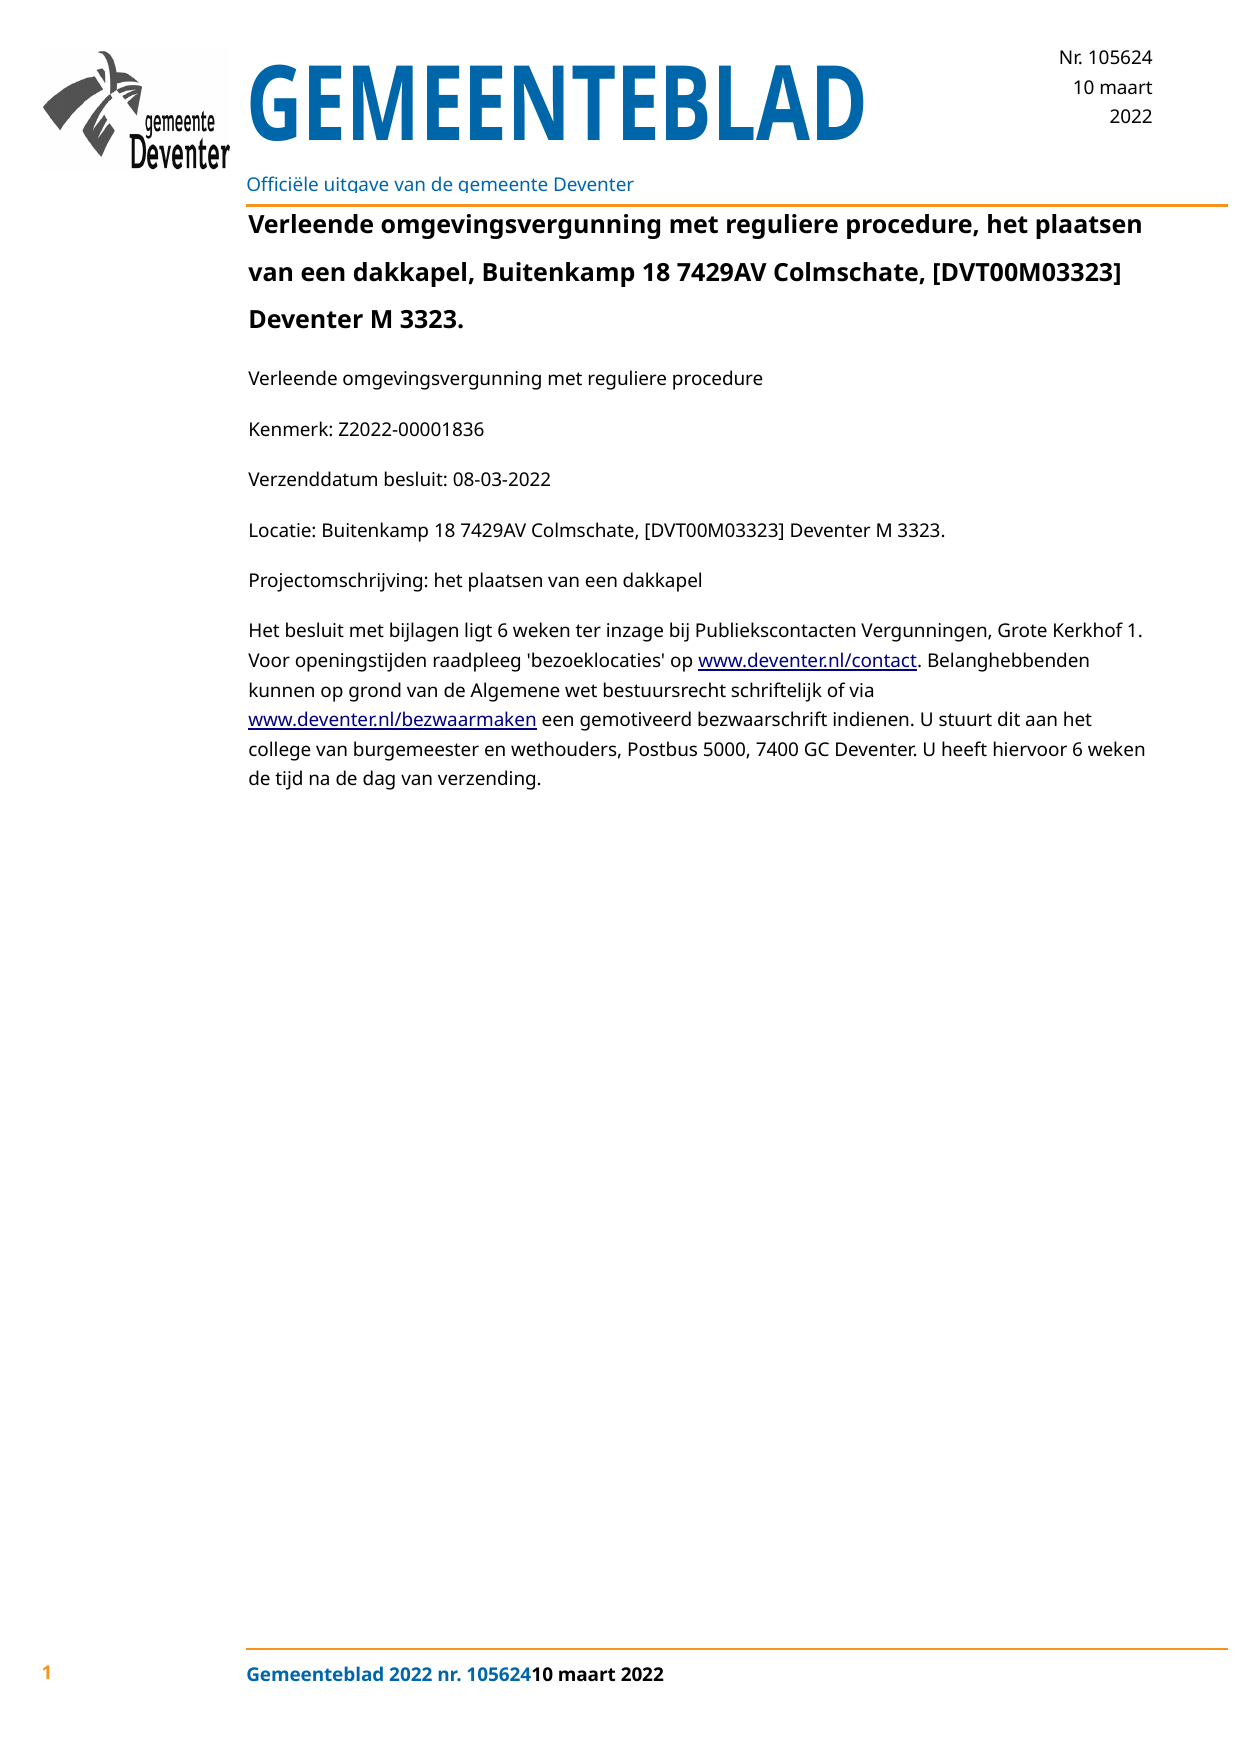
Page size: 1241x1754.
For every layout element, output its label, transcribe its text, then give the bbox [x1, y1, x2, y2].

text Verleende omgevingsvergunning met reguliere procedure [248, 366, 1152, 391]
text Locatie: Buitenkamp 18 7429AV Colmschate, [DVT00M03323] Deventer M 3323. [248, 517, 1152, 542]
text Het besluit met bijlagen ligt 6 weken ter inzage bij Publiekscontacten Vergunningen, Grote Kerkhof 1. Voor openingstijden raadpleeg 'bezoeklocaties' op www.deventer.nl/contact. Belanghebbenden kunnen op grond van de Algemene wet bestuursrecht schriftelijk of via www.deventer.nl/bezwaarmaken een gemotiveerd bezwaarschrift indienen. U stuurt dit aan het college van burgemeester en wethouders, Postbus 5000, 7400 GC Deventer. U heeft hiervoor 6 weken de tijd na de dag van verzending. [248, 618, 1152, 791]
text Verzenddatum besluit: 08-03-2022 [248, 466, 1152, 492]
text Verleende omgevingsvergunning met reguliere procedure, het plaatsen van een dakkapel, Buitenkamp 18 7429AV Colmschate, [DVT00M03323] Deventer M 3323. [248, 207, 1152, 336]
text Projectomschrijving: het plaatsen van een dakkapel [248, 567, 1152, 593]
picture [41, 47, 231, 172]
text Kenmerk: Z2022-00001836 [248, 416, 1152, 442]
